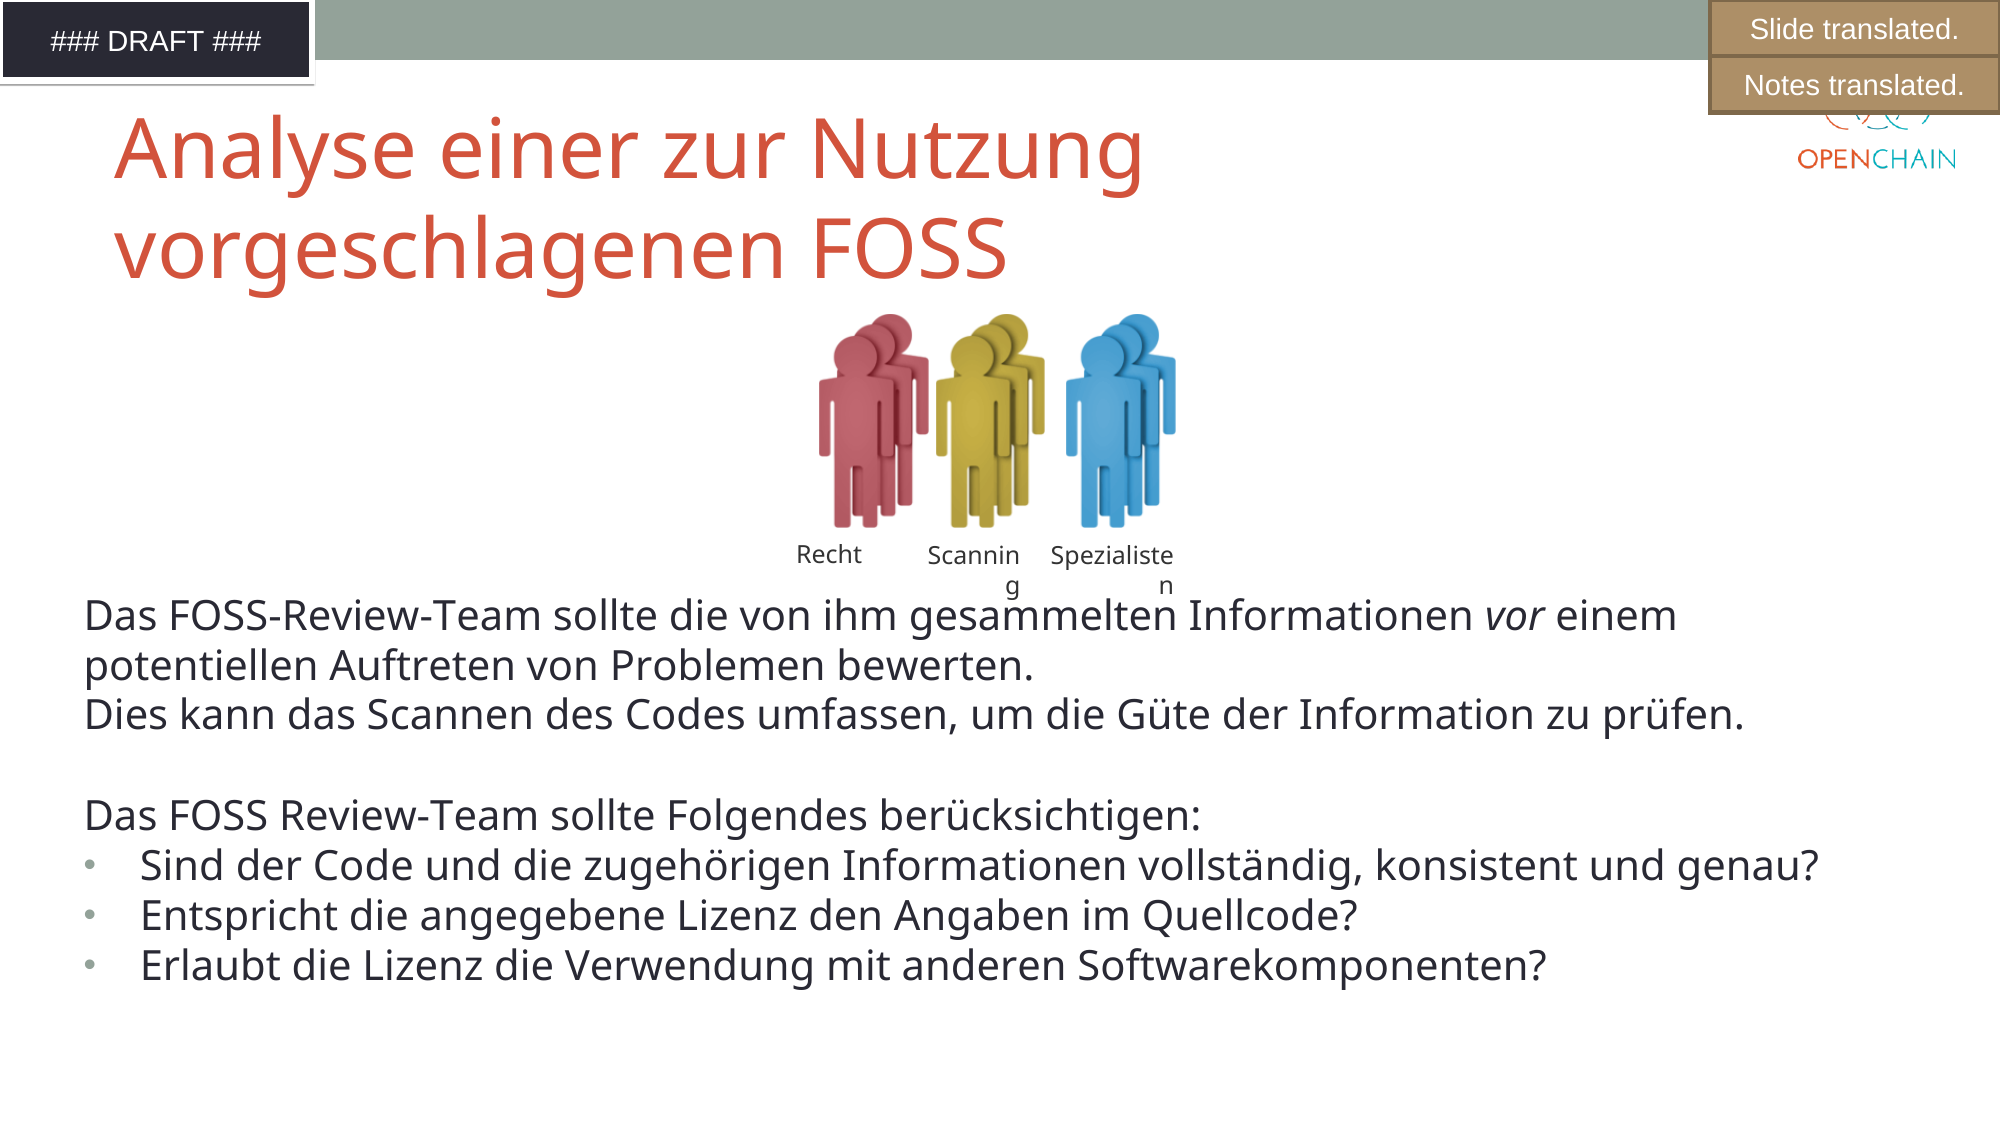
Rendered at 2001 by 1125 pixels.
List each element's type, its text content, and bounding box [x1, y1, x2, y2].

text_box Scanning [912, 531, 1035, 578]
text_box Spezialisten [1035, 531, 1201, 581]
title Analyse einer zur Nutzung vorgeschlagenen FOSS [99, 87, 1900, 251]
picture [936, 314, 1045, 528]
text_box Notes translated. [1710, 56, 2000, 113]
picture [819, 314, 929, 528]
text_box Slide translated. [1710, 0, 2000, 56]
list Das FOSS-Review-Team sollte die von ihm gesammelten Informationen vor einem potentiellen Auftreten von Problemen bewerten. Dies kann das Scannen des Codes umfassen, um die Güte der Information zu prüfen. Das FOSS Review-Team sollte Folgendes berücksichtigen: Sind der Code und die zugehörigen Informationen vollständig, konsistent und genau? Entspricht die angegebene Lizenz den Angaben im Quellcode? Erlaubt die Lizenz die Verwendung mit anderen Softwarekomponenten? [68, 580, 1919, 1066]
text_box Recht [781, 531, 916, 581]
picture [1066, 314, 1176, 528]
